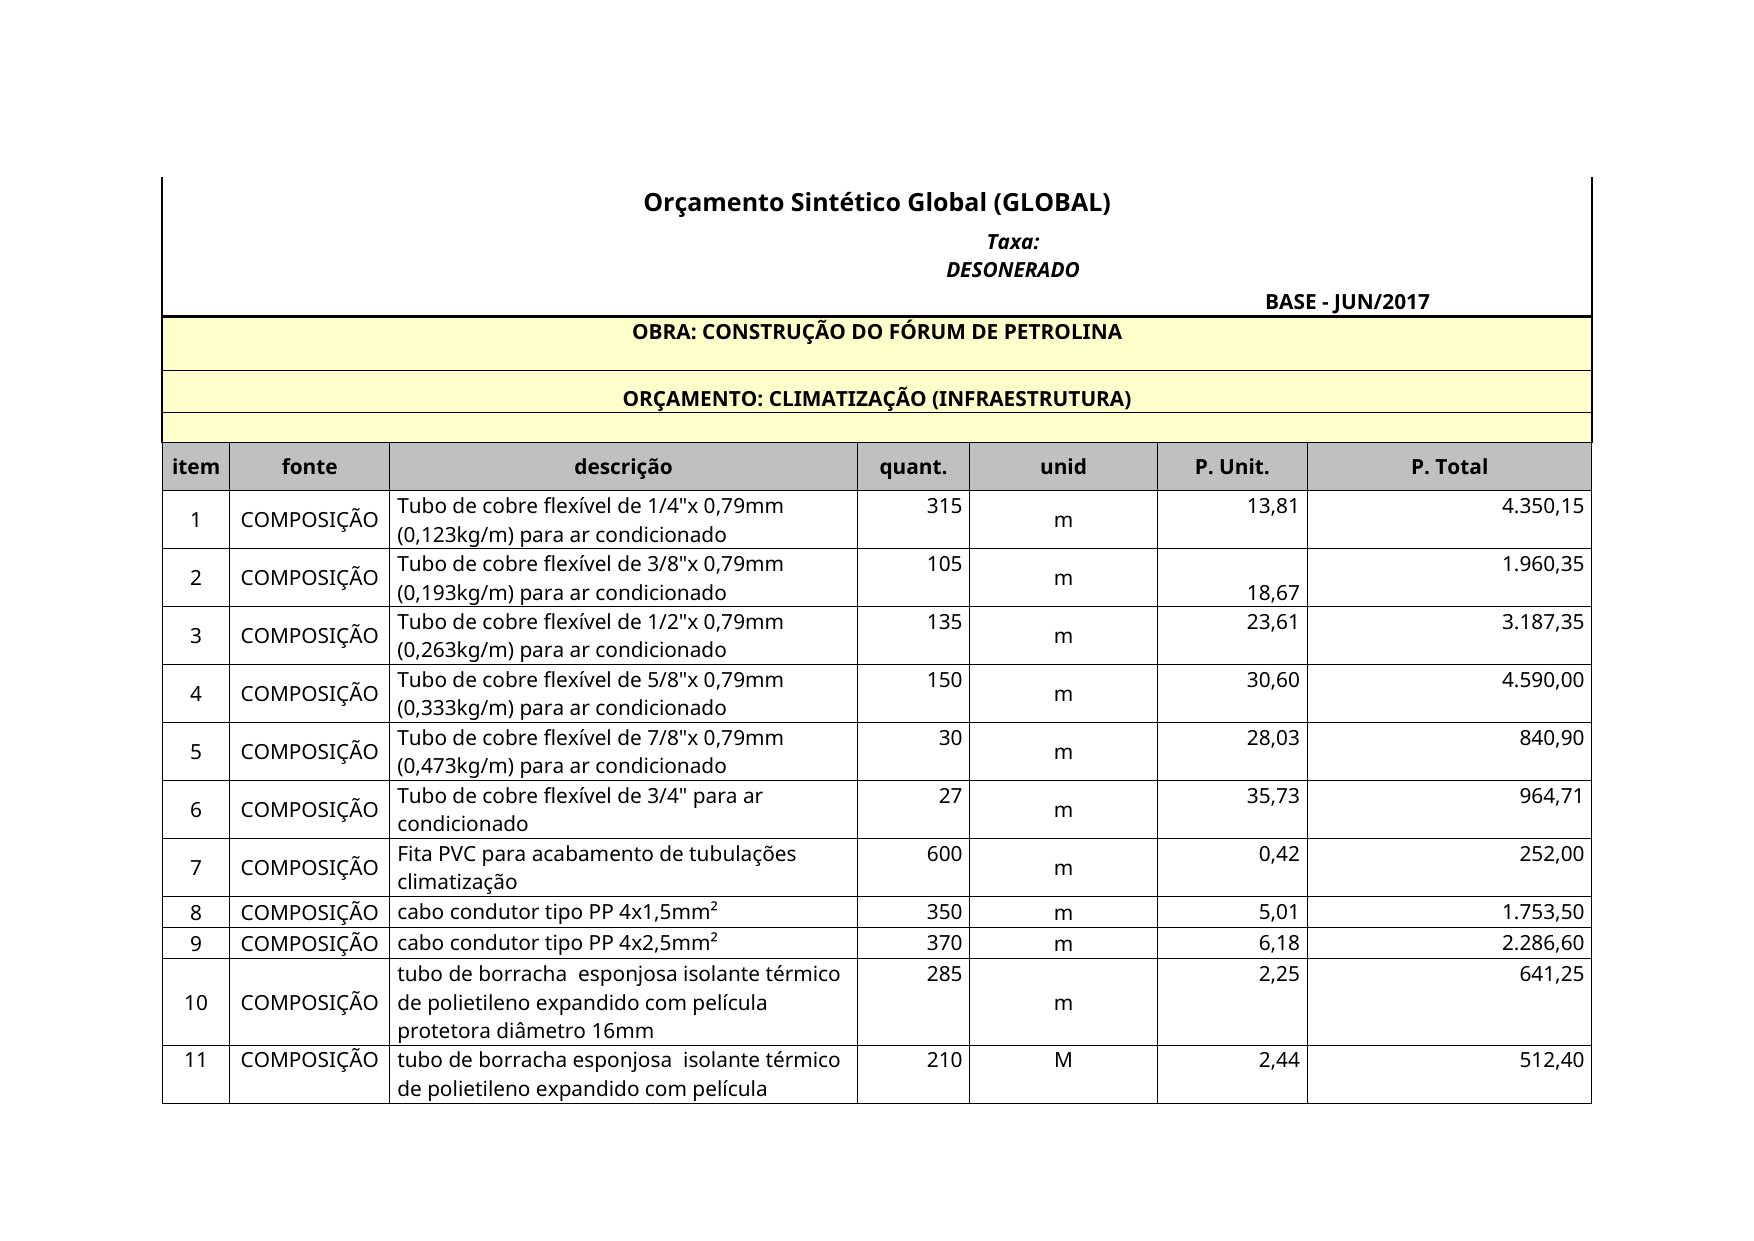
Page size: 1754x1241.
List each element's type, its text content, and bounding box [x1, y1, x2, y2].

table_cell [163, 227, 229, 284]
table_cell 7 [163, 839, 229, 896]
table_cell m [970, 928, 1157, 958]
table_cell [163, 284, 229, 315]
table_cell 13,81 [1158, 491, 1307, 548]
table_cell fonte [230, 443, 389, 490]
table_cell 23,61 [1158, 607, 1307, 664]
table_cell m [970, 723, 1157, 780]
table_cell Tubo de cobre flexível de 3/8"x 0,79mm (0,193kg/m) para ar condicionado [390, 549, 857, 606]
table_header Orçamento Sintético Global (GLOBAL) [163, 177, 1591, 227]
table_cell 1.960,35 [1308, 549, 1591, 606]
table_cell 285 [858, 959, 969, 1044]
table_cell m [970, 839, 1157, 896]
table_cell COMPOSIÇÃO [230, 781, 389, 838]
table_cell m [970, 665, 1157, 722]
table_cell [229, 284, 390, 315]
table_cell COMPOSIÇÃO [230, 1046, 389, 1102]
table_cell [163, 413, 1591, 442]
table_cell 9 [163, 928, 229, 958]
table_cell 27 [858, 781, 969, 838]
table_cell 512,40 [1308, 1046, 1591, 1102]
table_cell 8 [163, 897, 229, 927]
table_cell 840,90 [1308, 723, 1591, 780]
table_cell [390, 227, 925, 284]
table_cell tubo de borracha esponjosa isolante térmico de polietileno expandido com película protetora diâmetro 16mm [390, 959, 857, 1044]
table_cell COMPOSIÇÃO [230, 607, 389, 664]
table_cell quant. [858, 443, 969, 490]
table_cell 18,67 [1158, 549, 1307, 606]
table_cell 3.187,35 [1308, 607, 1591, 664]
table_cell Tubo de cobre flexível de 5/8"x 0,79mm (0,333kg/m) para ar condicionado [390, 665, 857, 722]
table_cell P. Unit. [1158, 443, 1307, 490]
table_cell M [970, 1046, 1157, 1102]
table_cell P. Total [1308, 443, 1591, 490]
table_cell 105 [858, 549, 969, 606]
table_cell COMPOSIÇÃO [230, 928, 389, 958]
table_cell COMPOSIÇÃO [230, 491, 389, 548]
table_cell COMPOSIÇÃO [230, 665, 389, 722]
table_cell Tubo de cobre flexível de 1/2"x 0,79mm (0,263kg/m) para ar condicionado [390, 607, 857, 664]
table_cell COMPOSIÇÃO [230, 959, 389, 1044]
table_cell BASE - JUN/2017 [1103, 284, 1591, 315]
table_cell 2,44 [1158, 1046, 1307, 1102]
table_cell Tubo de cobre flexível de 1/4"x 0,79mm (0,123kg/m) para ar condicionado [390, 491, 857, 548]
table_cell ORÇAMENTO: CLIMATIZAÇÃO (INFRAESTRUTURA) [163, 371, 1591, 412]
table_cell 30,60 [1158, 665, 1307, 722]
table_cell 4.350,15 [1308, 491, 1591, 548]
table_cell 1.753,50 [1308, 897, 1591, 927]
table_cell 315 [858, 491, 969, 548]
table_cell m [970, 781, 1157, 838]
table_cell 0,42 [1158, 839, 1307, 896]
table_cell 600 [858, 839, 969, 896]
table_cell 5,01 [1158, 897, 1307, 927]
table_cell 135 [858, 607, 969, 664]
table_cell 6,18 [1158, 928, 1307, 958]
table_cell 964,71 [1308, 781, 1591, 838]
table_cell COMPOSIÇÃO [230, 839, 389, 896]
table_cell 370 [858, 928, 969, 958]
table_cell unid [970, 443, 1157, 490]
table_cell [925, 284, 1103, 315]
table_cell 150 [858, 665, 969, 722]
table_cell m [970, 491, 1157, 548]
table_cell [229, 227, 390, 284]
table_cell 252,00 [1308, 839, 1591, 896]
table_cell m [970, 607, 1157, 664]
table_cell COMPOSIÇÃO [230, 549, 389, 606]
table_cell m [970, 959, 1157, 1044]
table_cell Fita PVC para acabamento de tubulações climatização [390, 839, 857, 896]
table_cell m [970, 897, 1157, 927]
table_cell 2 [163, 549, 229, 606]
table_cell 2,25 [1158, 959, 1307, 1044]
table_cell 641,25 [1308, 959, 1591, 1044]
table_cell 35,73 [1158, 781, 1307, 838]
table_cell 10 [163, 959, 229, 1044]
table_cell 4 [163, 665, 229, 722]
table_cell [1103, 227, 1591, 284]
table_cell COMPOSIÇÃO [230, 897, 389, 927]
table_cell 4.590,00 [1308, 665, 1591, 722]
table_cell 11 [163, 1046, 229, 1102]
table_cell 5 [163, 723, 229, 780]
table_cell cabo condutor tipo PP 4x2,5mm² [390, 928, 857, 958]
table_cell Tubo de cobre flexível de 7/8"x 0,79mm (0,473kg/m) para ar condicionado [390, 723, 857, 780]
table_cell tubo de borracha esponjosa isolante térmico de polietileno expandido com película [390, 1046, 857, 1102]
table_cell 3 [163, 607, 229, 664]
table_cell item [163, 443, 229, 490]
table_cell 30 [858, 723, 969, 780]
table_cell [390, 284, 925, 315]
table_cell 1 [163, 491, 229, 548]
table_cell descrição [390, 443, 857, 490]
table_cell COMPOSIÇÃO [230, 723, 389, 780]
table_cell 28,03 [1158, 723, 1307, 780]
table_cell m [970, 549, 1157, 606]
table_cell OBRA: CONSTRUÇÃO DO FÓRUM DE PETROLINA [163, 318, 1591, 370]
table_cell 210 [858, 1046, 969, 1102]
table_cell 2.286,60 [1308, 928, 1591, 958]
table_cell Taxa: DESONERADO [925, 227, 1103, 284]
table_cell Tubo de cobre flexível de 3/4" para ar condicionado [390, 781, 857, 838]
table_cell cabo condutor tipo PP 4x1,5mm² [390, 897, 857, 927]
table_cell 350 [858, 897, 969, 927]
table_cell 6 [163, 781, 229, 838]
